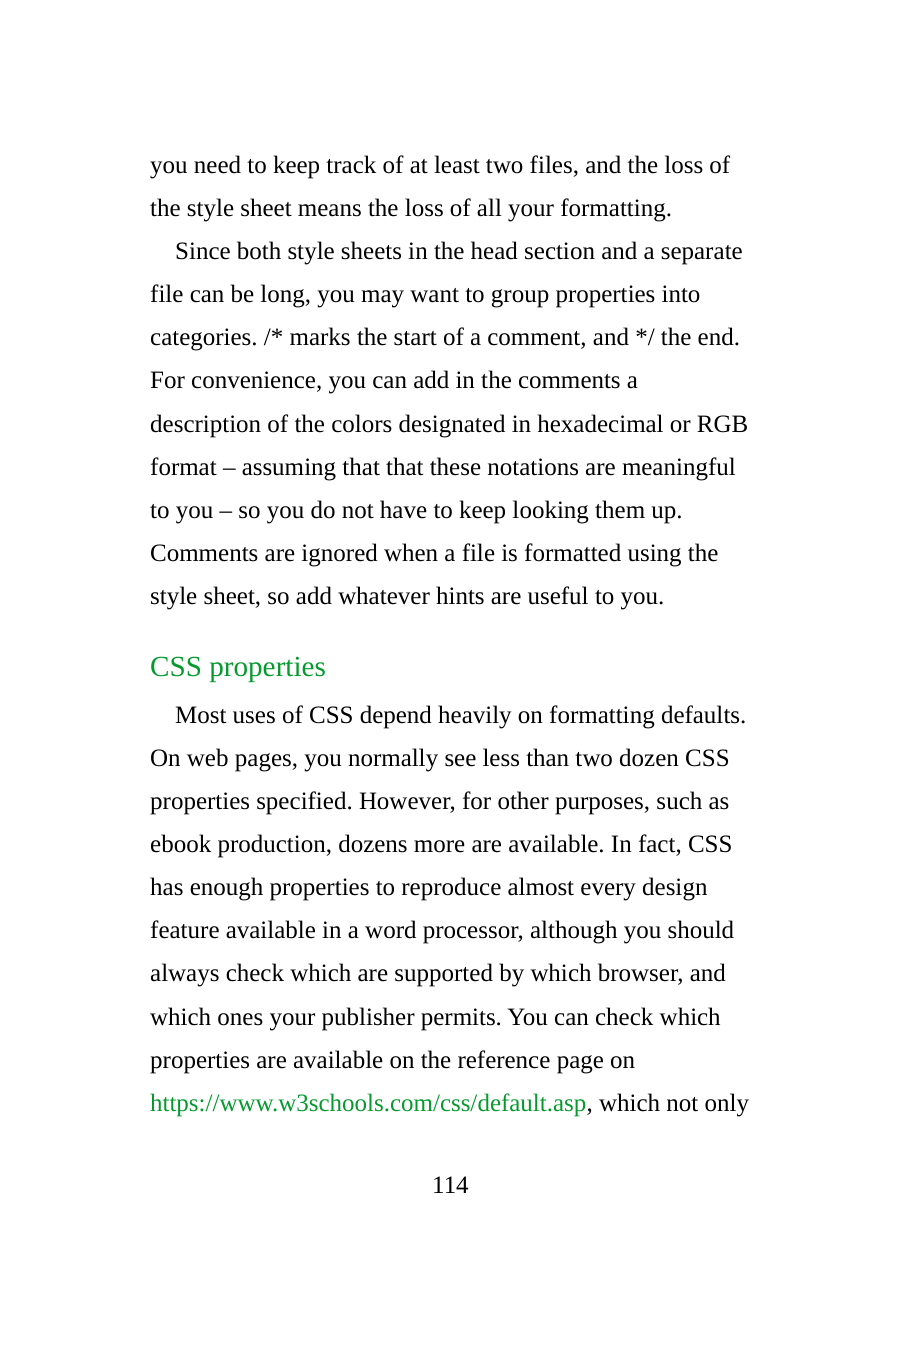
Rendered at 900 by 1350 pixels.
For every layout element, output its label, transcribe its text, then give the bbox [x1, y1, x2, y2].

subtitle CSS properties [150, 649, 750, 683]
text you need to keep track of at least two files, and the loss of the style sheet means the loss of all your formatting. [150, 150, 750, 222]
text Most uses of CSS depend heavily on formatting defaults. On web pages, you normally see less than two dozen CSS properties specified. However, for other purposes, such as ebook production, dozens more are available. In fact, CSS has enough properties to reproduce almost every design feature available in a word processor, although you should always check which are supported by which browser, and which ones your publisher permits. You can check which properties are available on the reference page on https://www.w3schools.com/css/default.asp, which not only [150, 700, 750, 1117]
text Since both style sheets in the head section and a separate file can be long, you may want to group properties into categories. /* marks the start of a comment, and */ the end. For convenience, you can add in the comments a description of the colors designated in hexadecimal or RGB format – assuming that that these notations are meaningful to you – so you do not have to keep looking them up. Comments are ignored when a file is formatted using the style sheet, so add whatever hints are useful to you. [150, 236, 750, 610]
